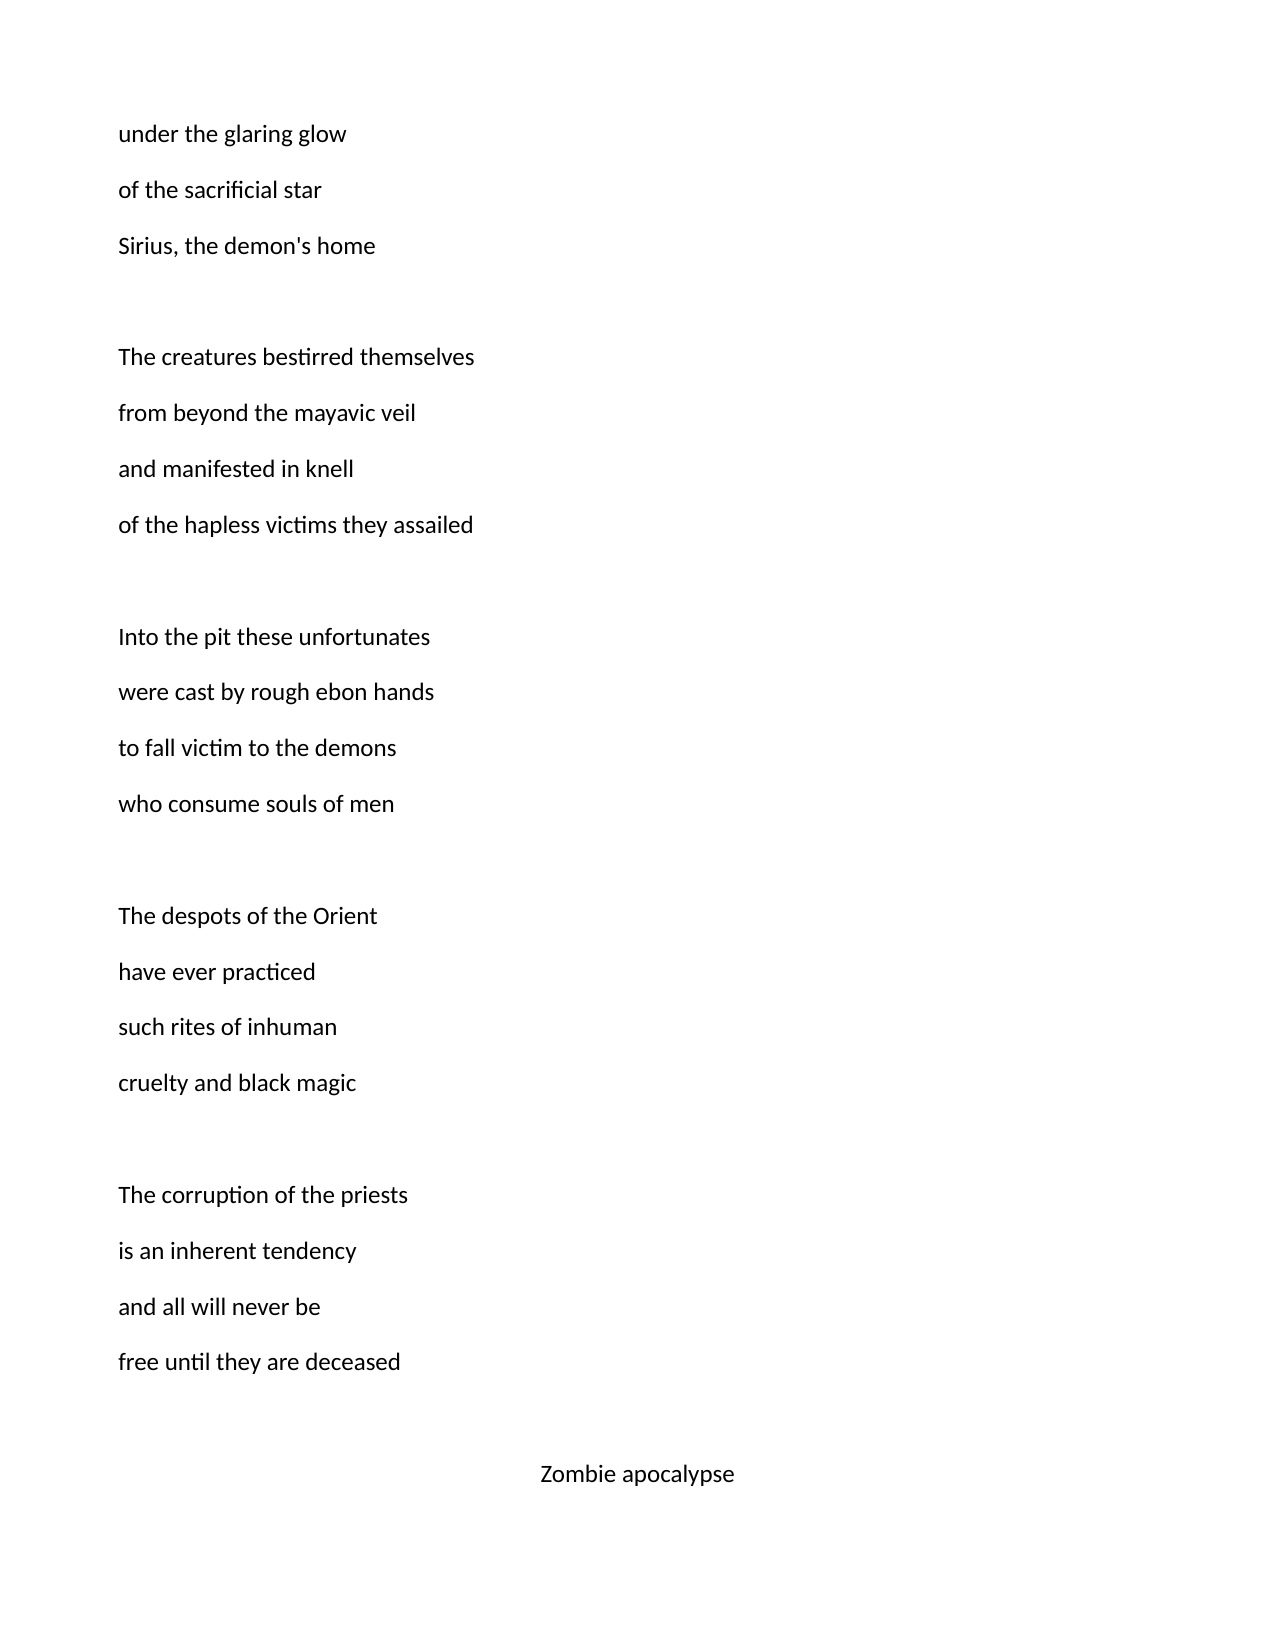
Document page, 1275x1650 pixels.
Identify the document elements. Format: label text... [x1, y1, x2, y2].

text The corruption of the priests [118, 1179, 1157, 1209]
text The creatures bestirred themselves [118, 341, 1157, 372]
text who consume souls of men [118, 788, 1157, 819]
text and manifested in knell [118, 453, 1157, 484]
text and all will never be [118, 1291, 1157, 1321]
text Sirius, the demon's home [118, 230, 1157, 260]
text have ever practiced [118, 956, 1157, 986]
text free until they are deceased [118, 1346, 1157, 1377]
text such rites of inhuman [118, 1011, 1157, 1042]
text is an inherent tendency [118, 1235, 1157, 1265]
text under the glaring glow [118, 118, 1157, 149]
text The despots of the Orient [118, 900, 1157, 930]
text of the sacrificial star [118, 174, 1157, 204]
text to fall victim to the demons [118, 732, 1157, 763]
text were cast by rough ebon hands [118, 676, 1157, 707]
text from beyond the mayavic veil [118, 397, 1157, 428]
text Into the pit these unfortunates [118, 621, 1157, 651]
text of the hapless victims they assailed [118, 509, 1157, 539]
text cruelty and black magic [118, 1067, 1157, 1098]
text Zombie apocalypse [118, 1458, 1157, 1489]
